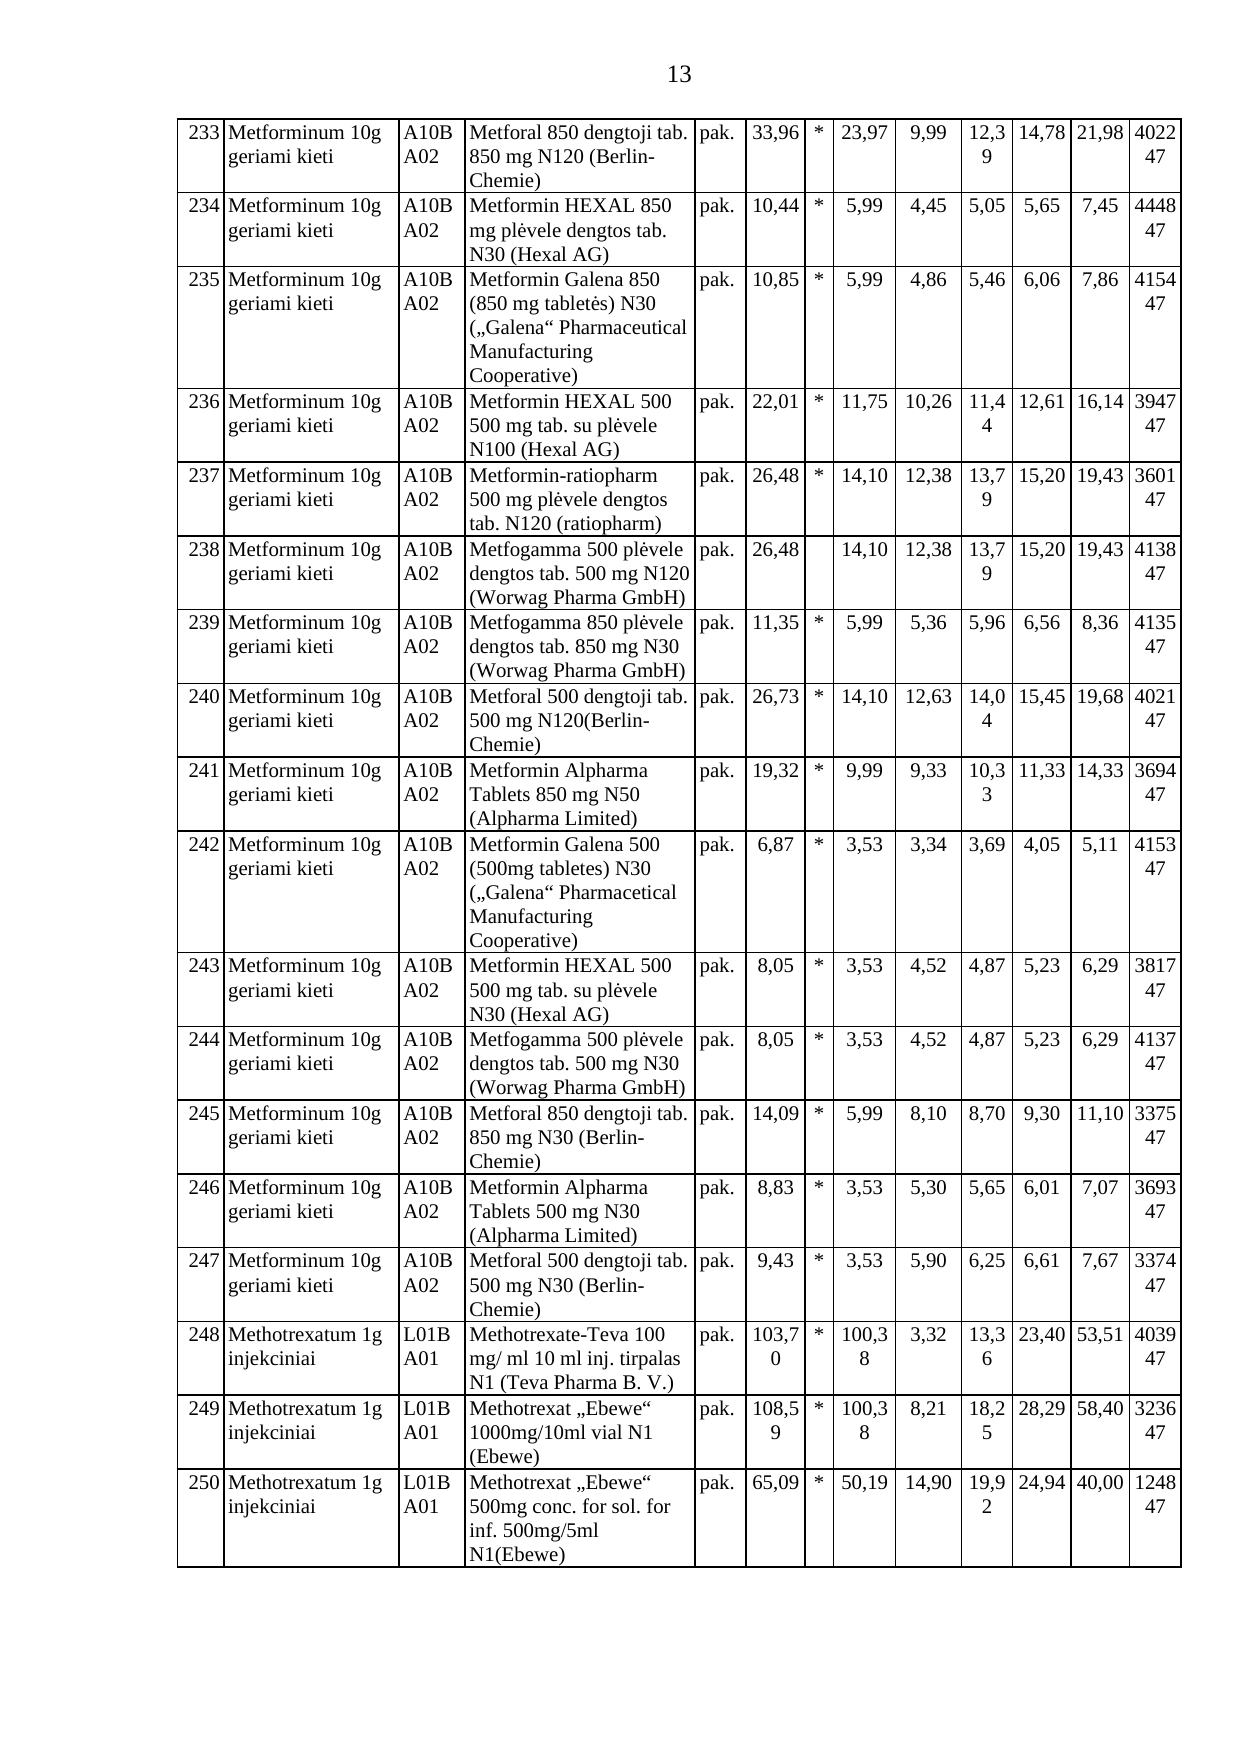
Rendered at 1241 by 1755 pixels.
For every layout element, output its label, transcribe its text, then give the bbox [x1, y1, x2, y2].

table_cell 369447 [1130, 758, 1180, 830]
table_cell A10BA02 [400, 120, 464, 192]
table_cell 24,94 [1013, 1470, 1070, 1566]
table_cell 3,53 [834, 832, 895, 952]
table_cell pak. [696, 758, 745, 830]
table_cell 8,70 [962, 1101, 1012, 1173]
table_cell 10,26 [896, 389, 961, 461]
table_cell * [806, 120, 833, 192]
table_cell 237 [178, 463, 223, 535]
table_cell 13,79 [962, 463, 1012, 535]
table_cell 6,01 [1013, 1175, 1070, 1247]
table_cell pak. [696, 1470, 745, 1566]
table_cell 40,00 [1072, 1470, 1129, 1566]
table_cell 337447 [1130, 1248, 1180, 1321]
table_cell 11,75 [834, 389, 895, 461]
table_cell Metforminum 10g geriami kieti [225, 684, 398, 756]
table_cell 50,19 [834, 1470, 895, 1566]
table_cell [806, 537, 833, 609]
table_cell 240 [178, 684, 223, 756]
table_cell 244 [178, 1027, 223, 1099]
table_cell * [806, 389, 833, 461]
table_cell 413847 [1130, 537, 1180, 609]
table_cell 246 [178, 1175, 223, 1247]
table_cell * [806, 758, 833, 830]
table_cell pak. [696, 267, 745, 387]
table_cell 14,10 [834, 463, 895, 535]
table_cell 234 [178, 193, 223, 266]
table_cell 21,98 [1072, 120, 1129, 192]
table_cell 11,10 [1072, 1101, 1129, 1173]
table_cell 381747 [1130, 953, 1180, 1026]
table_cell 15,20 [1013, 463, 1070, 535]
table_cell pak. [696, 1396, 745, 1468]
table_cell 14,90 [896, 1470, 961, 1566]
table_cell 4,52 [896, 1027, 961, 1099]
table_cell 65,09 [747, 1470, 804, 1566]
table_cell Metforminum 10g geriami kieti [225, 1248, 398, 1321]
table_cell Methotrexatum 1g injekciniai [225, 1396, 398, 1468]
table_cell 5,90 [896, 1248, 961, 1321]
table_cell 11,33 [1013, 758, 1070, 830]
table_cell A10BA02 [400, 684, 464, 756]
table_cell 9,33 [896, 758, 961, 830]
table_cell A10BA02 [400, 610, 464, 682]
table_cell 11,44 [962, 389, 1012, 461]
table_cell pak. [696, 1248, 745, 1321]
table_cell * [806, 832, 833, 952]
table_cell 415347 [1130, 832, 1180, 952]
table_cell 4,87 [962, 1027, 1012, 1099]
table_cell pak. [696, 1175, 745, 1247]
table_cell 5,99 [834, 267, 895, 387]
table_cell 19,68 [1072, 684, 1129, 756]
table_cell Metforminum 10g geriami kieti [225, 953, 398, 1026]
table_cell 10,44 [747, 193, 804, 266]
table_cell 3,32 [896, 1322, 961, 1394]
table_cell 9,99 [896, 120, 961, 192]
table_cell 58,40 [1072, 1396, 1129, 1468]
table_cell * [806, 1175, 833, 1247]
table_cell 444847 [1130, 193, 1180, 266]
table_cell 7,67 [1072, 1248, 1129, 1321]
table_cell 238 [178, 537, 223, 609]
table_cell 4,87 [962, 953, 1012, 1026]
table_cell pak. [696, 684, 745, 756]
table_cell 10,33 [962, 758, 1012, 830]
table_cell * [806, 1322, 833, 1394]
table_cell 5,05 [962, 193, 1012, 266]
table_cell 4,86 [896, 267, 961, 387]
table_cell 19,43 [1072, 537, 1129, 609]
table_cell * [806, 610, 833, 682]
table_cell 241 [178, 758, 223, 830]
table_cell * [806, 1101, 833, 1173]
table_cell 402147 [1130, 684, 1180, 756]
table_cell A10BA02 [400, 463, 464, 535]
table_cell 9,99 [834, 758, 895, 830]
table_cell pak. [696, 389, 745, 461]
table_cell * [806, 1470, 833, 1566]
table_cell 323647 [1130, 1396, 1180, 1468]
table_cell 14,10 [834, 684, 895, 756]
table_cell 243 [178, 953, 223, 1026]
table_cell 5,46 [962, 267, 1012, 387]
table_cell 33,96 [747, 120, 804, 192]
table_cell 248 [178, 1322, 223, 1394]
table_cell 5,23 [1013, 953, 1070, 1026]
table_cell 5,11 [1072, 832, 1129, 952]
table_cell pak. [696, 953, 745, 1026]
table_cell * [806, 1248, 833, 1321]
table_cell 16,14 [1072, 389, 1129, 461]
table_cell 6,56 [1013, 610, 1070, 682]
table_cell 19,32 [747, 758, 804, 830]
table_cell 7,86 [1072, 267, 1129, 387]
table_cell 5,99 [834, 1101, 895, 1173]
table_cell 242 [178, 832, 223, 952]
table_cell 245 [178, 1101, 223, 1173]
table_cell A10BA02 [400, 832, 464, 952]
table_cell 100,38 [834, 1396, 895, 1468]
table_cell 6,06 [1013, 267, 1070, 387]
table_cell 394747 [1130, 389, 1180, 461]
table_cell 4,45 [896, 193, 961, 266]
table_cell L01BA01 [400, 1396, 464, 1468]
table_cell 26,48 [747, 463, 804, 535]
table_cell 15,45 [1013, 684, 1070, 756]
table_cell L01BA01 [400, 1470, 464, 1566]
table_cell A10BA02 [400, 389, 464, 461]
table_cell 8,10 [896, 1101, 961, 1173]
table_cell 413747 [1130, 1027, 1180, 1099]
table_cell pak. [696, 193, 745, 266]
table_cell 8,05 [747, 953, 804, 1026]
table_cell 103,70 [747, 1322, 804, 1394]
table_cell A10BA02 [400, 758, 464, 830]
table_cell 14,04 [962, 684, 1012, 756]
table_cell Methotrexatum 1g injekciniai [225, 1322, 398, 1394]
table_cell A10BA02 [400, 1027, 464, 1099]
table_cell 9,43 [747, 1248, 804, 1321]
table_cell * [806, 267, 833, 387]
table_cell Metforminum 10g geriami kieti [225, 758, 398, 830]
table_cell 19,92 [962, 1470, 1012, 1566]
table_cell pak. [696, 1027, 745, 1099]
table_cell 53,51 [1072, 1322, 1129, 1394]
table_cell 10,85 [747, 267, 804, 387]
table_cell A10BA02 [400, 1248, 464, 1321]
table_cell 5,99 [834, 610, 895, 682]
table_cell 5,99 [834, 193, 895, 266]
table_cell 249 [178, 1396, 223, 1468]
table_cell Metforminum 10g geriami kieti [225, 610, 398, 682]
table_cell 108,59 [747, 1396, 804, 1468]
table_cell pak. [696, 832, 745, 952]
table_cell 5,30 [896, 1175, 961, 1247]
table_cell 15,20 [1013, 537, 1070, 609]
table_cell 124847 [1130, 1470, 1180, 1566]
table_cell 8,36 [1072, 610, 1129, 682]
table_cell 18,25 [962, 1396, 1012, 1468]
table_cell pak. [696, 1101, 745, 1173]
table_cell 235 [178, 267, 223, 387]
table_cell 403947 [1130, 1322, 1180, 1394]
table_cell 5,65 [962, 1175, 1012, 1247]
table_cell 5,23 [1013, 1027, 1070, 1099]
table_cell 8,05 [747, 1027, 804, 1099]
table_cell 8,83 [747, 1175, 804, 1247]
table_cell Metforminum 10g geriami kieti [225, 1027, 398, 1099]
table_cell A10BA02 [400, 953, 464, 1026]
table_cell * [806, 193, 833, 266]
table_cell 3,69 [962, 832, 1012, 952]
table_cell 3,53 [834, 953, 895, 1026]
table_cell * [806, 684, 833, 756]
table_cell Metforminum 10g geriami kieti [225, 463, 398, 535]
table_cell 233 [178, 120, 223, 192]
table_cell Metforminum 10g geriami kieti [225, 120, 398, 192]
table_cell 22,01 [747, 389, 804, 461]
table_cell 415447 [1130, 267, 1180, 387]
table_cell 5,65 [1013, 193, 1070, 266]
table_cell 8,21 [896, 1396, 961, 1468]
table_cell Metforminum 10g geriami kieti [225, 193, 398, 266]
table_cell 13,79 [962, 537, 1012, 609]
table_cell pak. [696, 463, 745, 535]
table_cell Metforminum 10g geriami kieti [225, 1175, 398, 1247]
table_cell * [806, 463, 833, 535]
table_cell 239 [178, 610, 223, 682]
table_cell 4,05 [1013, 832, 1070, 952]
table_cell L01BA01 [400, 1322, 464, 1394]
table_cell 402247 [1130, 120, 1180, 192]
table_cell 12,39 [962, 120, 1012, 192]
table_cell 369347 [1130, 1175, 1180, 1247]
table_cell 6,25 [962, 1248, 1012, 1321]
table_cell 6,61 [1013, 1248, 1070, 1321]
table_cell 337547 [1130, 1101, 1180, 1173]
table_cell Metforminum 10g geriami kieti [225, 1101, 398, 1173]
table_cell 23,97 [834, 120, 895, 192]
table_cell 5,96 [962, 610, 1012, 682]
table_cell 413547 [1130, 610, 1180, 682]
table_cell 12,38 [896, 537, 961, 609]
table_cell 360147 [1130, 463, 1180, 535]
table_cell pak. [696, 120, 745, 192]
table_cell Metforminum 10g geriami kieti [225, 267, 398, 387]
table_cell 3,34 [896, 832, 961, 952]
table_cell 4,52 [896, 953, 961, 1026]
table_cell 14,09 [747, 1101, 804, 1173]
table_cell A10BA02 [400, 1175, 464, 1247]
table_cell 28,29 [1013, 1396, 1070, 1468]
table_cell 12,61 [1013, 389, 1070, 461]
table_cell 13,36 [962, 1322, 1012, 1394]
table_cell 3,53 [834, 1175, 895, 1247]
table_cell 19,43 [1072, 463, 1129, 535]
table_cell 250 [178, 1470, 223, 1566]
table_cell 5,36 [896, 610, 961, 682]
table_cell 6,87 [747, 832, 804, 952]
table_cell 26,73 [747, 684, 804, 756]
table_cell 6,29 [1072, 953, 1129, 1026]
table_cell 100,38 [834, 1322, 895, 1394]
table_cell Metforminum 10g geriami kieti [225, 832, 398, 952]
table_cell 12,63 [896, 684, 961, 756]
table_cell 236 [178, 389, 223, 461]
table_cell 6,29 [1072, 1027, 1129, 1099]
table_cell 11,35 [747, 610, 804, 682]
table_cell * [806, 953, 833, 1026]
table_cell Metforminum 10g geriami kieti [225, 537, 398, 609]
table_cell 7,07 [1072, 1175, 1129, 1247]
table_cell 3,53 [834, 1248, 895, 1321]
table_cell 14,78 [1013, 120, 1070, 192]
table_cell A10BA02 [400, 267, 464, 387]
table_cell A10BA02 [400, 193, 464, 266]
table_cell * [806, 1396, 833, 1468]
table_cell A10BA02 [400, 537, 464, 609]
table_cell 12,38 [896, 463, 961, 535]
table_cell 9,30 [1013, 1101, 1070, 1173]
table_cell 3,53 [834, 1027, 895, 1099]
table_cell Methotrexatum 1g injekciniai [225, 1470, 398, 1566]
table_cell pak. [696, 1322, 745, 1394]
table_cell 247 [178, 1248, 223, 1321]
table_cell 7,45 [1072, 193, 1129, 266]
table_cell pak. [696, 610, 745, 682]
table_cell 26,48 [747, 537, 804, 609]
table_cell pak. [696, 537, 745, 609]
table_cell 14,33 [1072, 758, 1129, 830]
table_cell * [806, 1027, 833, 1099]
table_cell 14,10 [834, 537, 895, 609]
table_cell A10BA02 [400, 1101, 464, 1173]
table_cell Metforminum 10g geriami kieti [225, 389, 398, 461]
table_cell 23,40 [1013, 1322, 1070, 1394]
